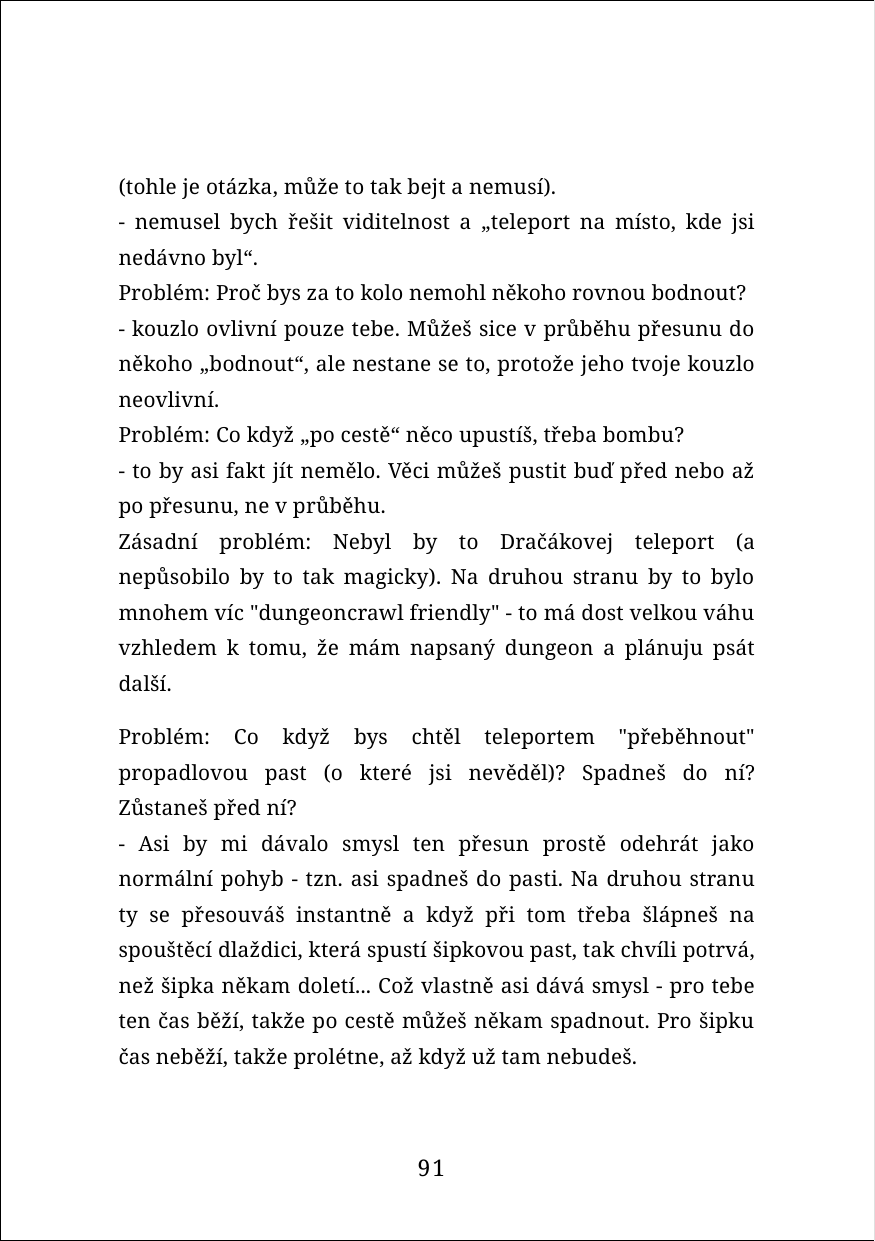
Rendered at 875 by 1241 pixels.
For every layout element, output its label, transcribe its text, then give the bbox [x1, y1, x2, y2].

text (tohle je otázka, může to tak bejt a nemusí). - nemusel bych řešit viditelnost a „teleport na místo, kde jsi nedávno byl“. Problém: Proč bys za to kolo nemohl někoho rovnou bodnout? - kouzlo ovlivní pouze tebe. Můžeš sice v průběhu přesunu do někoho „bodnout“, ale nestane se to, protože jeho tvoje kouzlo neovlivní. Problém: Co když „po cestě“ něco upustíš, třeba bombu? - to by asi fakt jít nemělo. Věci můžeš pustit buď před nebo až po přesunu, ne v průběhu. Zásadní problém: Nebyl by to Dračákovej teleport (a nepůsobilo by to tak magicky). Na druhou stranu by to bylo mnohem víc "dungeoncrawl friendly" - to má dost velkou váhu vzhledem k tomu, že mám napsaný dungeon a plánuju psát další. [118, 172, 756, 697]
text Problém: Co když bys chtěl teleportem "přeběhnout" propadlovou past (o které jsi nevěděl)? Spadneš do ní? Zůstaneš před ní? - Asi by mi dávalo smysl ten přesun prostě odehrát jako normální pohyb - tzn. asi spadneš do pasti. Na druhou stranu ty se přesouváš instantně a když při tom třeba šlápneš na spouštěcí dlaždici, která spustí šipkovou past, tak chvíli potrvá, než šipka někam doletí... Což vlastně asi dává smysl - pro tebe ten čas běží, takže po cestě můžeš někam spadnout. Pro šipku čas neběží, takže prolétne, až když už tam nebudeš. [118, 722, 756, 1070]
